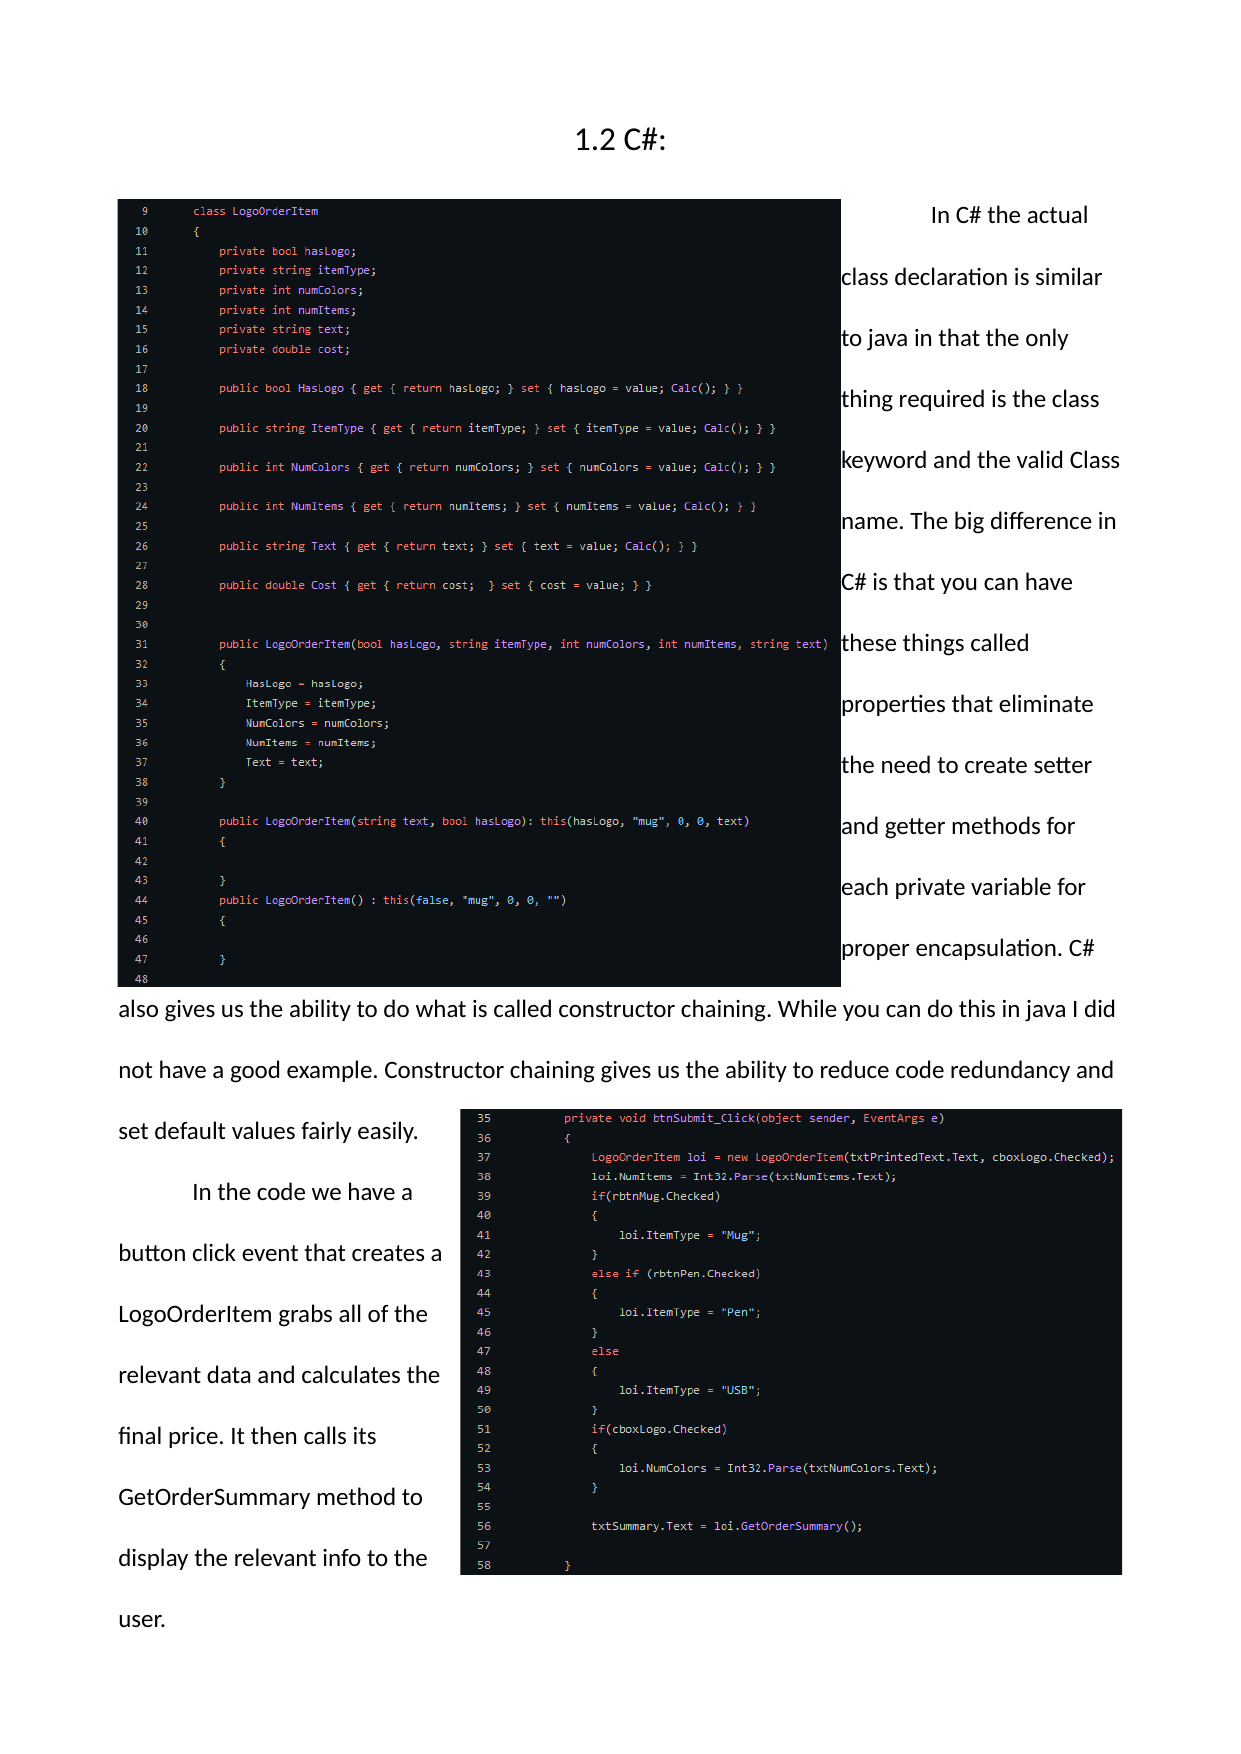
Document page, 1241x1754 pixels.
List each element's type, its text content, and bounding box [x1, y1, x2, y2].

text In C# the actual class declaration is similar to java in that the only thing required is the class keyword and the valid Class name. The big difference in C# is that you can have these things called properties that eliminate the need to create setter and getter methods for each private variable for proper encapsulation. C# also gives us the ability to do what is called constructor chaining. While you can do this in java I did not have a good example. Constructor chaining gives us the ability to reduce code redundancy and set default values fairly easily. [118, 199, 1122, 1146]
text In the code we have a button click event that creates a LogoOrderItem grabs all of the relevant data and calculates the final price. It then calls its GetOrderSummary method to display the relevant info to the user. [118, 1176, 1122, 1634]
picture [460, 1109, 1123, 1575]
text 1.2 C#: [118, 118, 1122, 159]
picture [117, 199, 841, 987]
